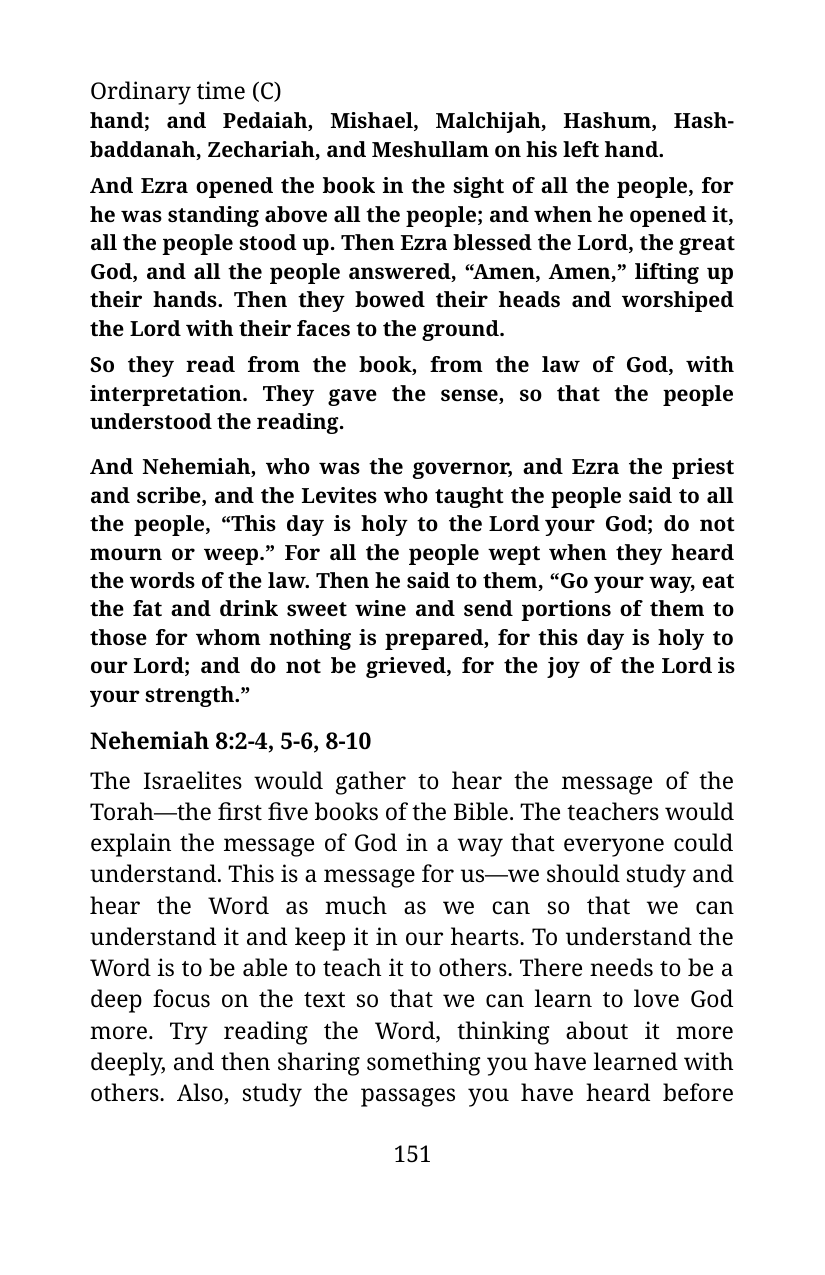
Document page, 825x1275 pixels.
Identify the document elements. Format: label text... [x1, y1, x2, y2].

text And Nehemiah, who was the governor, and Ezra the priest and scribe, and the Levites who taught the people said to all the people, “This day is holy to the Lord your God; do not mourn or weep.” For all the people wept when they heard the words of the law. Then he said to them, “Go your way, eat the fat and drink sweet wine and send portions of them to those for whom nothing is prepared, for this day is holy to our Lord; and do not be grieved, for the joy of the Lord is your strength.” [90, 452, 735, 708]
text And Ezra opened the book in the sight of all the people, for he was standing above all the people; and when he opened it, all the people stood up. Then Ezra blessed the Lord, the great God, and all the people answered, “Amen, Amen,” lifting up their hands. Then they bowed their heads and worshiped the Lord with their faces to the ground. [90, 171, 735, 342]
text hand; and Pedaiah, Mishael, Malchijah, Hashum, Hash-baddanah, Zechariah, and Meshullam on his left hand. [90, 106, 735, 163]
text So they read from the book, from the law of God, with interpretation. They gave the sense, so that the people understood the reading. [90, 350, 735, 436]
text The Israelites would gather to hear the message of the Torah—the first five books of the Bible. The teachers would explain the message of God in a way that everyone could understand. This is a message for us—we should study and hear the Word as much as we can so that we can understand it and keep it in our hearts. To understand the Word is to be able to teach it to others. There needs to be a deep focus on the text so that we can learn to love God more. Try reading the Word, thinking about it more deeply, and then sharing something you have learned with others. Also, study the passages you have heard before [90, 764, 735, 1108]
text Nehemiah 8:2-4, 5-6, 8-10 [90, 725, 735, 756]
